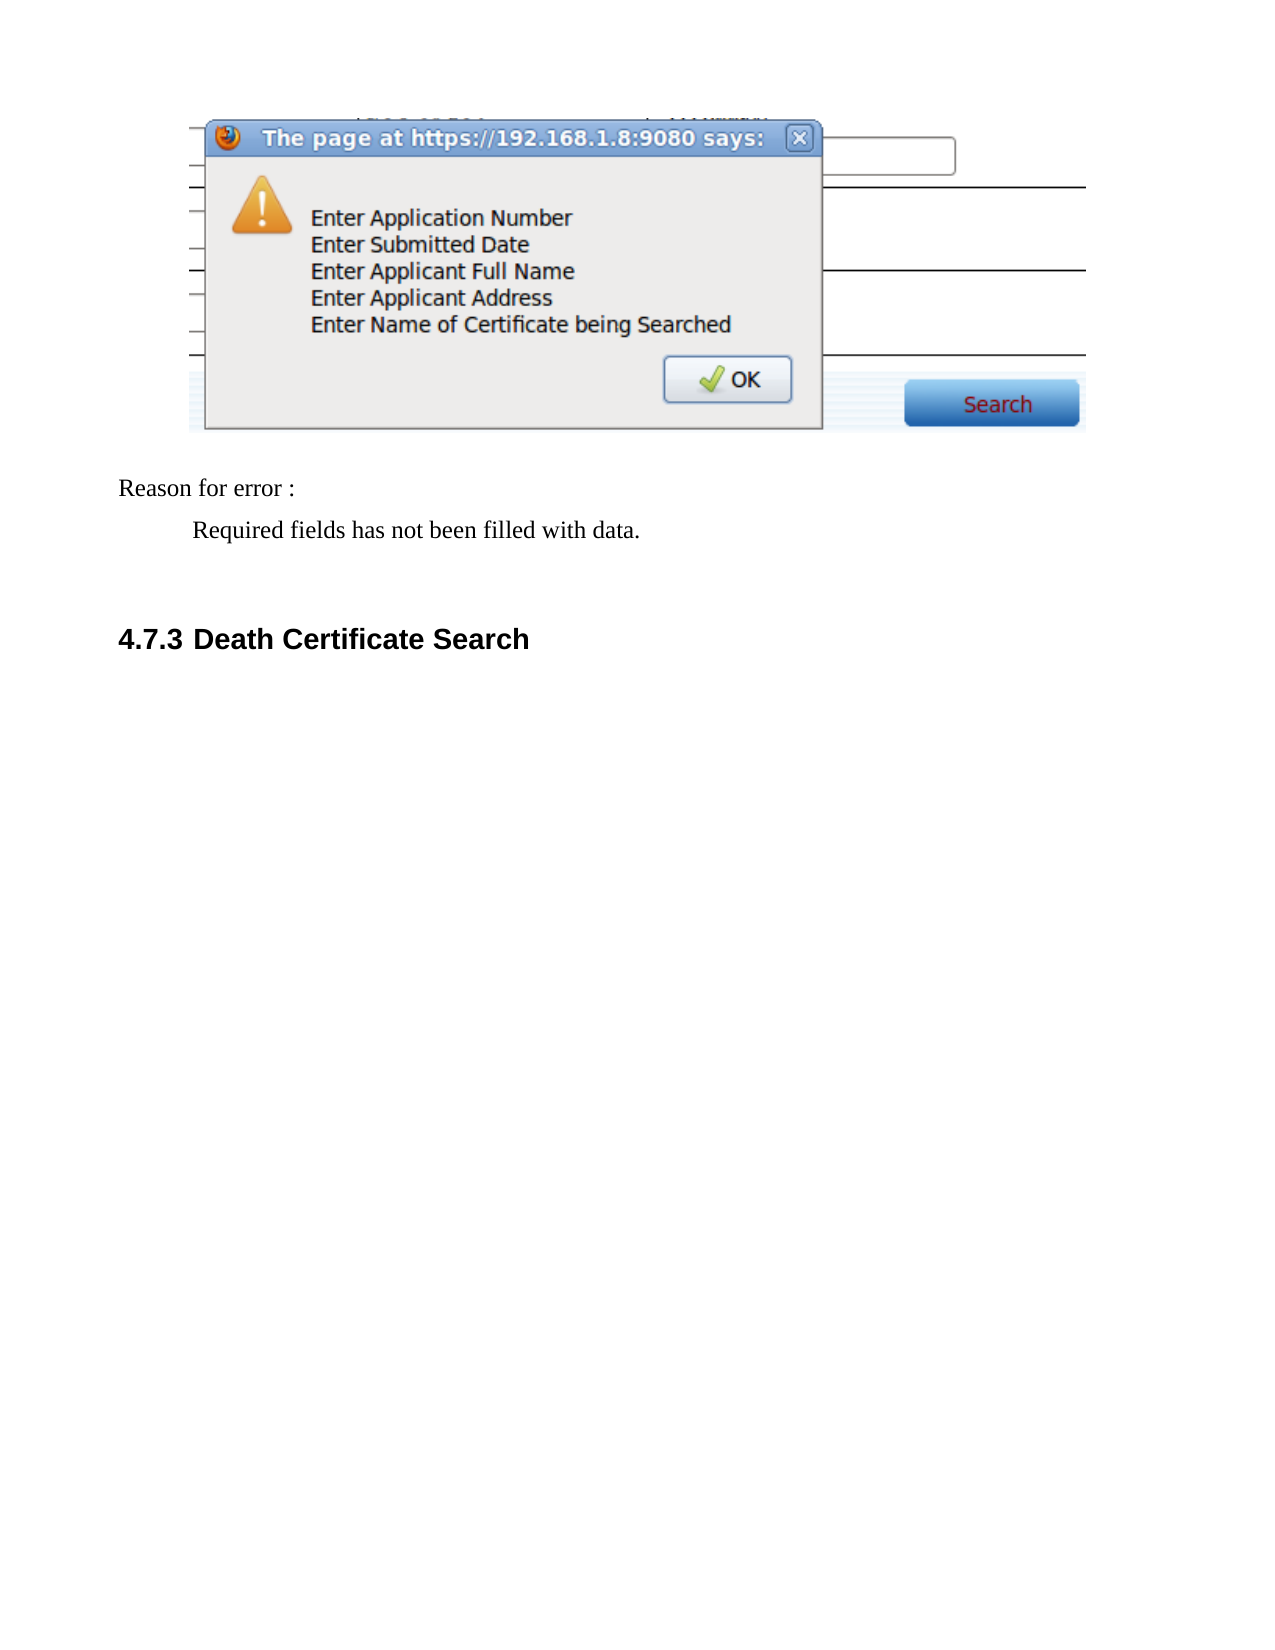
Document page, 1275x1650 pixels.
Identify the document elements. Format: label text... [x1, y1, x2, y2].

text Reason for error : [118, 473, 1157, 502]
picture [189, 118, 1086, 433]
text Required fields has not been filled with data. [118, 515, 1157, 543]
subtitle Death Certificate Search [118, 622, 1157, 656]
